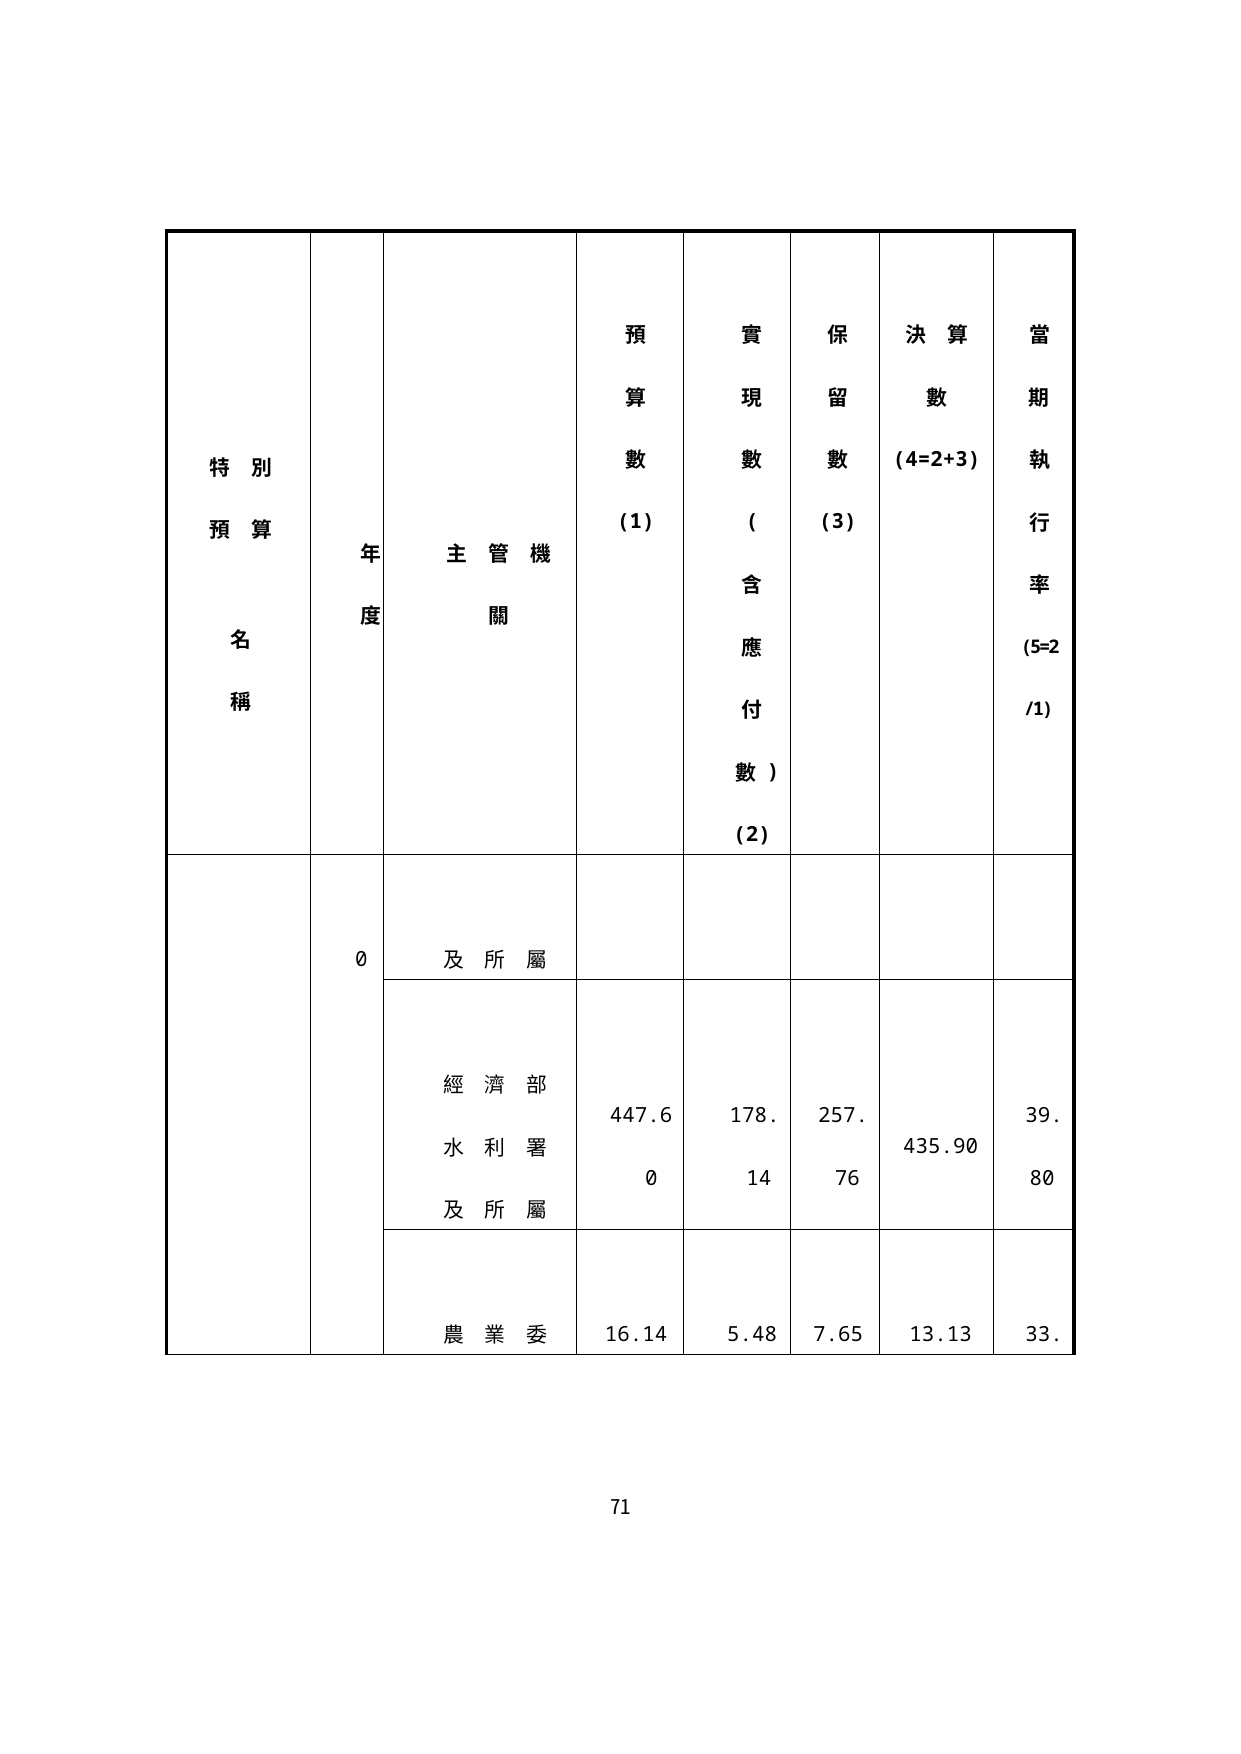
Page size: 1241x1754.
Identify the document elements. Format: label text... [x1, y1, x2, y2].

table_cell 16.14 [577, 1230, 683, 1354]
table_cell [791, 855, 879, 979]
table_cell [994, 855, 1072, 979]
table_header 年度 [311, 233, 383, 854]
table_cell 178.14 [684, 980, 790, 1229]
table_header 當 期 執行率(5=2/1) [994, 233, 1072, 854]
table_cell 33. [994, 1230, 1072, 1354]
table_cell 7.65 [791, 1230, 879, 1354]
table_cell [880, 855, 993, 979]
table_cell 13.13 [880, 1230, 993, 1354]
table_cell 0 [311, 855, 383, 1354]
table_cell 447.60 [577, 980, 683, 1229]
table_cell 經濟部水利署及所屬 [384, 980, 576, 1229]
table_header 預算數(1) [577, 233, 683, 854]
table_header 保留數(3) [791, 233, 879, 854]
table_cell [577, 855, 683, 979]
table_cell [684, 855, 790, 979]
table_cell [168, 855, 310, 1354]
table_cell 257.76 [791, 980, 879, 1229]
table_cell 39.80 [994, 980, 1072, 1229]
table_cell 435.90 [880, 980, 993, 1229]
table_cell 5.48 [684, 1230, 790, 1354]
table_header 決算數 (4=2+3) [880, 233, 993, 854]
table_header 主管機關 [384, 233, 576, 854]
table_header 特別預算 名 稱 [168, 233, 310, 854]
table_header 實現數(含應付數)(2) [684, 233, 790, 854]
table_cell 及所屬 [384, 855, 576, 979]
table_cell 農業委 [384, 1230, 576, 1354]
